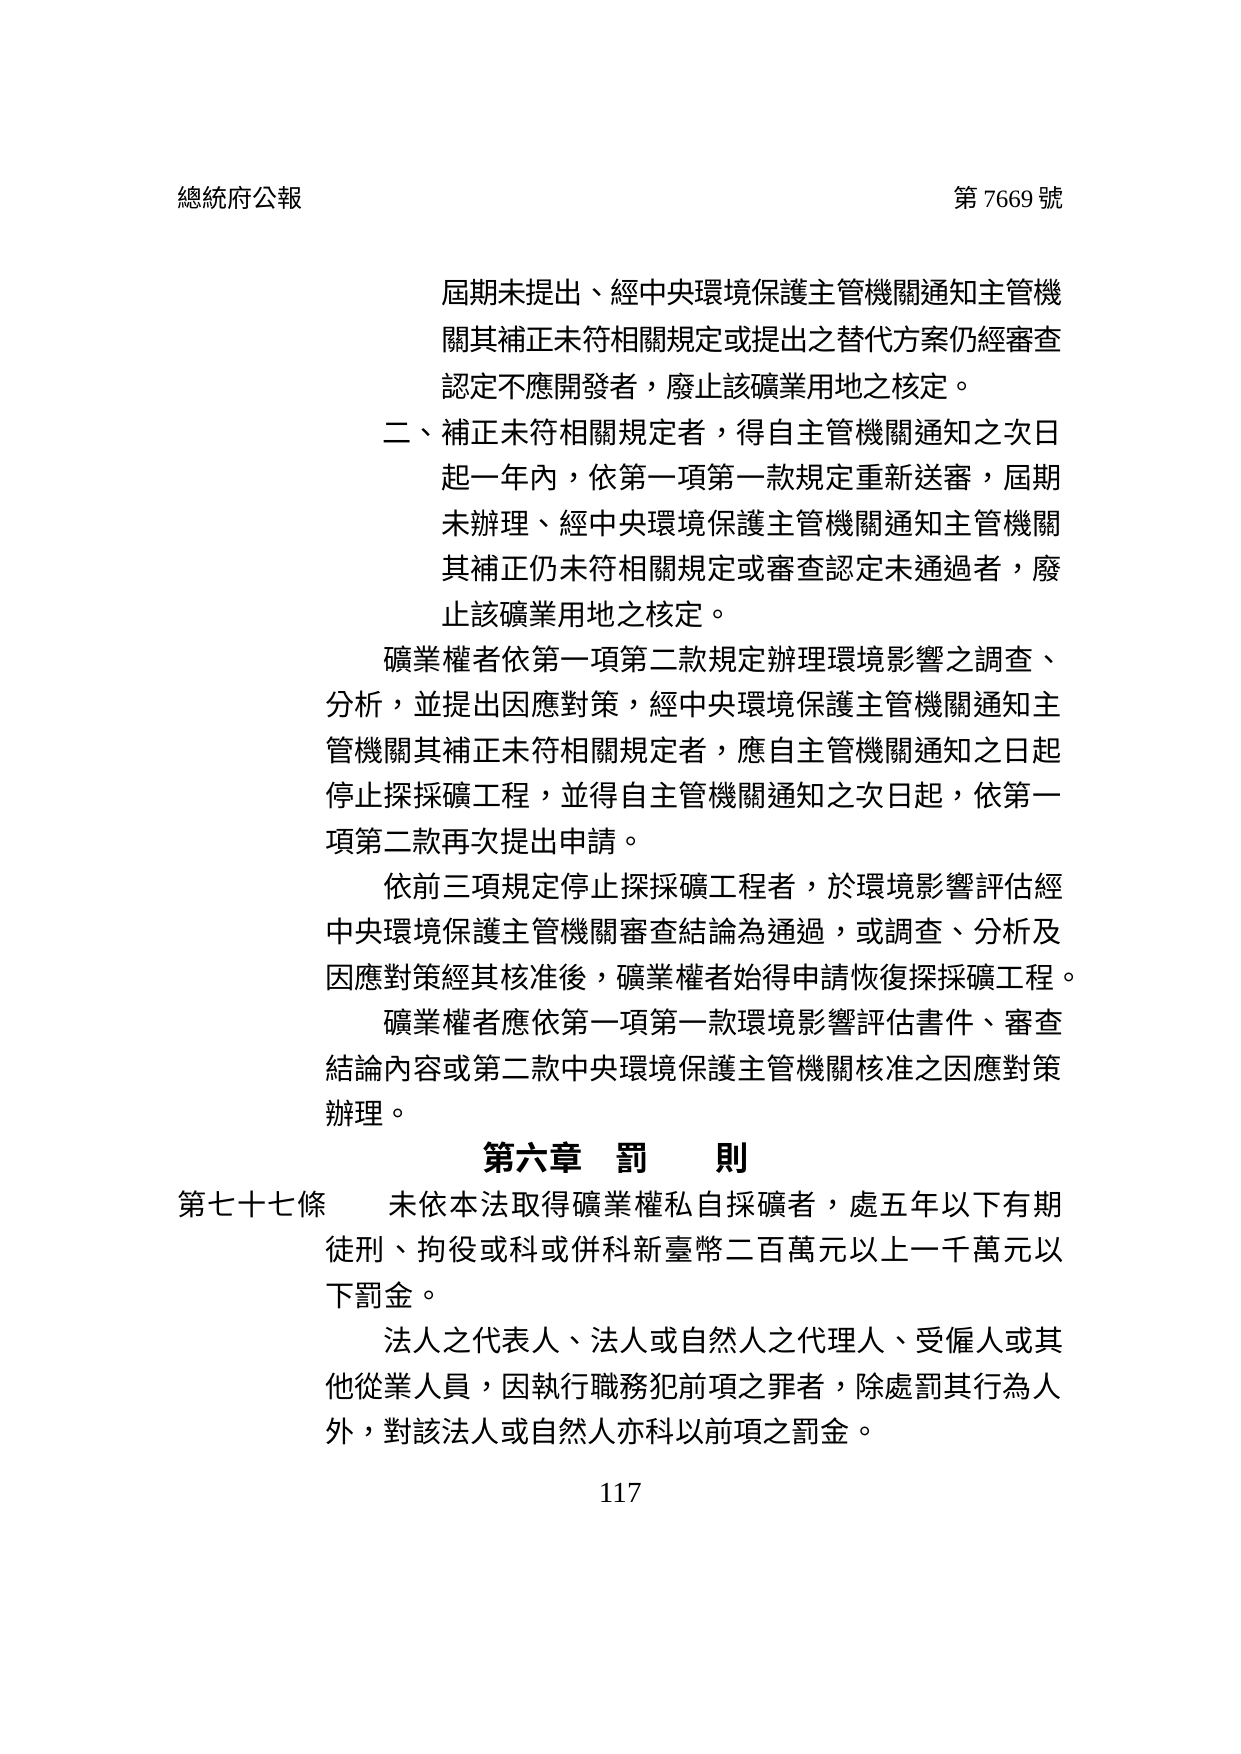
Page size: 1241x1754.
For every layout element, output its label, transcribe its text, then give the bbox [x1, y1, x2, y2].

text 礦業權者依第一項第二款規定辦理環境影響之調查、分析，並提出因應對策，經中央環境保護主管機關通知主管機關其補正未符相關規定者，應自主管機關通知之日起停止探採礦工程，並得自主管機關通知之次日起，依第一項第二款再次提出申請。 [325, 634, 1063, 861]
text 屆期未提出、經中央環境保護主管機關通知主管機關其補正未符相關規定或提出之替代方案仍經審查認定不應開發者，廢止該礦業用地之核定。 [382, 266, 1063, 407]
text 二、 補正未符相關規定者，得自主管機關通知之次日起一年內，依第一項第一款規定重新送審，屆期未辦理、經中央環境保護主管機關通知主管機關其補正仍未符相關規定或審查認定未通過者，廢止該礦業用地之核定。 [382, 407, 1063, 634]
text 法人之代表人、法人或自然人之代理人、受僱人或其他從業人員，因執行職務犯前項之罪者，除處罰其行為人外，對該法人或自然人亦科以前項之罰金。 [325, 1315, 1063, 1452]
text 第七十七條 未依本法取得礦業權私自採礦者，處五年以下有期徒刑、拘役或科或併科新臺幣二百萬元以上一千萬元以下罰金。 [177, 1179, 1063, 1315]
text 礦業權者應依第一項第一款環境影響評估書件、審查結論內容或第二款中央環境保護主管機關核准之因應對策辦理。 [325, 997, 1063, 1134]
text 依前三項規定停止探採礦工程者，於環境影響評估經中央環境保護主管機關審查結論為通過，或調查、分析及因應對策經其核准後，礦業權者始得申請恢復探採礦工程。 [325, 861, 1063, 997]
text 第六章 罰 則 [482, 1134, 1063, 1179]
